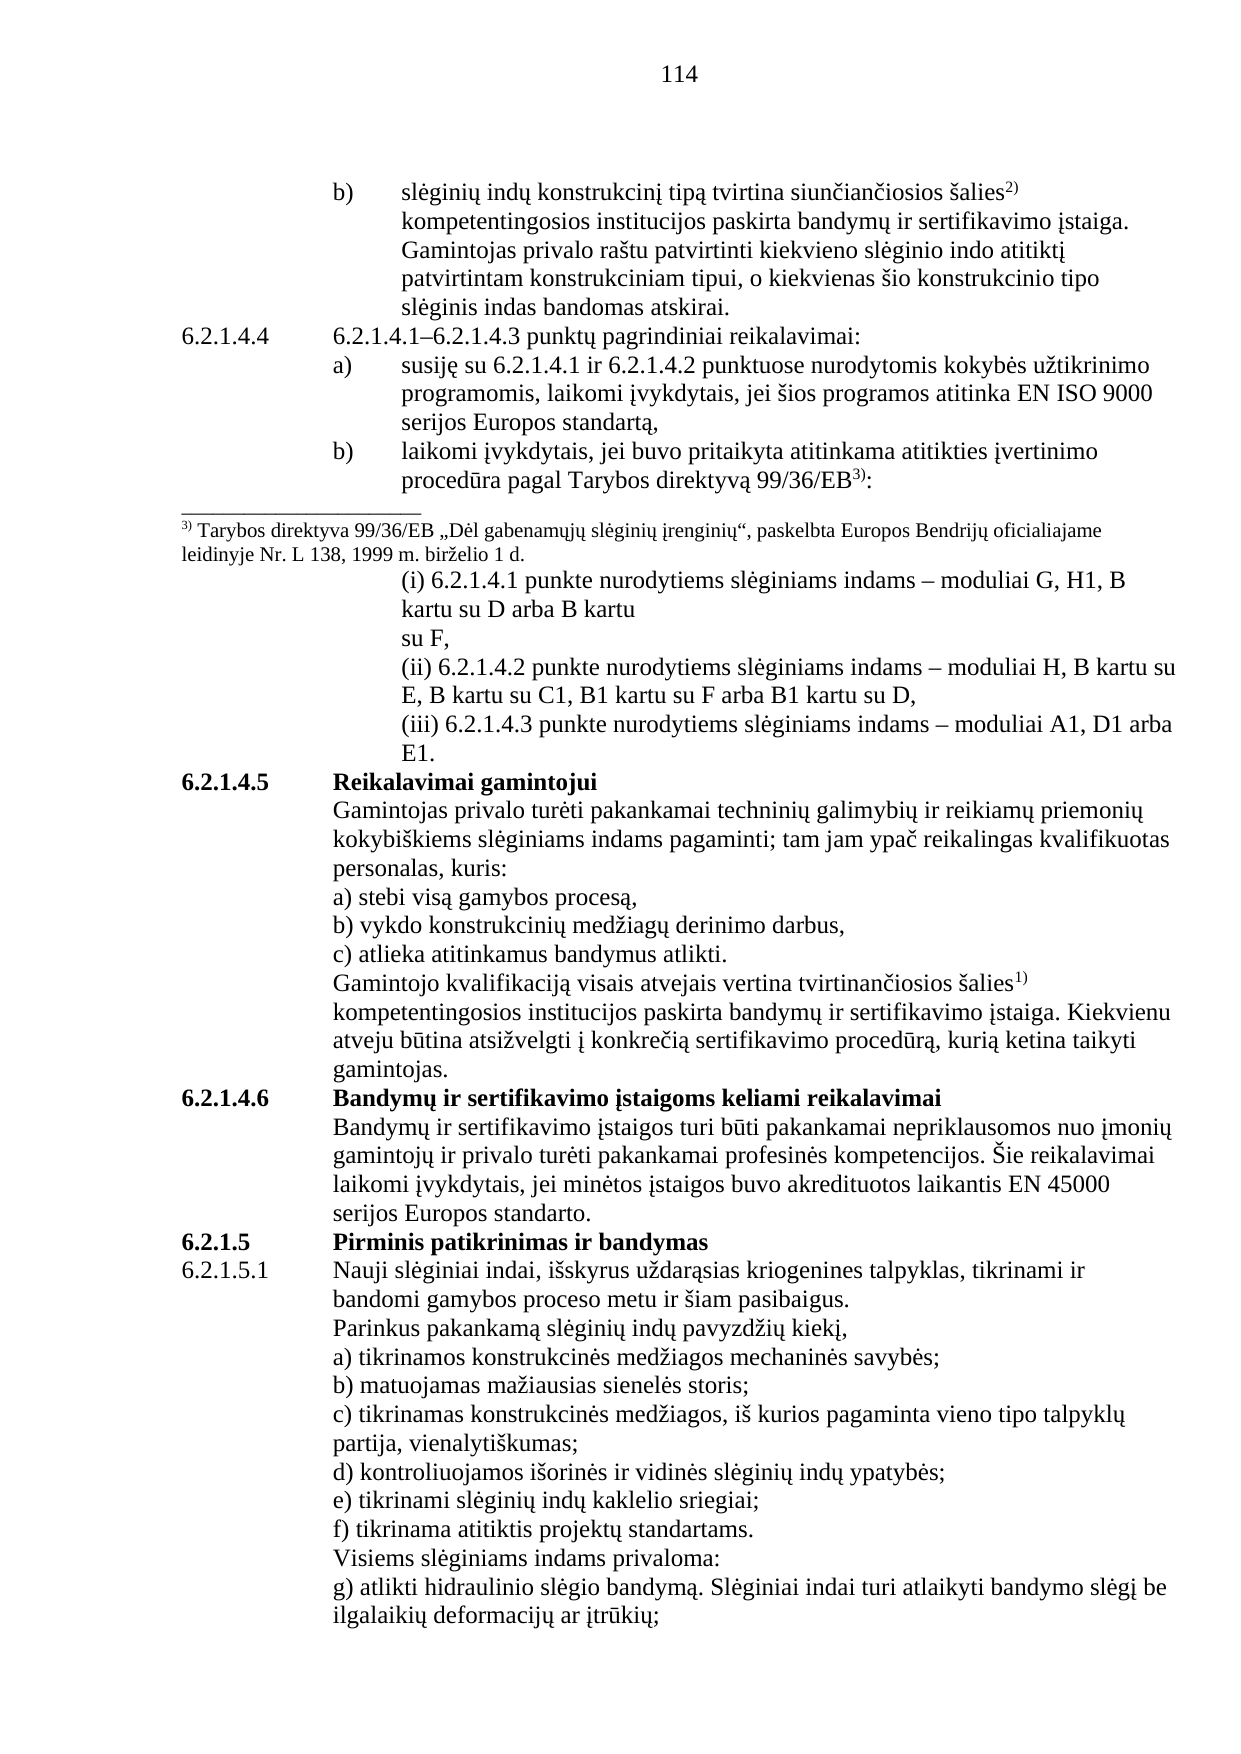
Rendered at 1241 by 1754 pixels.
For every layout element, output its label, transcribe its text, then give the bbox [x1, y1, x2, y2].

table_cell [177, 1342, 181, 1371]
table_cell [324, 1486, 328, 1514]
table_cell [177, 436, 328, 493]
table_cell [329, 709, 397, 767]
table_cell [177, 566, 328, 652]
table_cell [329, 652, 397, 709]
table_cell [177, 1313, 181, 1342]
table_cell [324, 1543, 328, 1572]
table_cell b) [329, 436, 397, 493]
table_cell [177, 911, 181, 939]
table_cell [324, 1342, 328, 1371]
table_cell [177, 350, 328, 436]
table_cell b) [329, 177, 397, 321]
table_cell [177, 1572, 328, 1629]
table_cell [324, 882, 328, 911]
table_cell [177, 177, 328, 321]
table_cell [177, 882, 181, 911]
table_cell [329, 566, 397, 652]
table_cell [177, 652, 328, 709]
table_cell a) [329, 350, 397, 436]
table_cell [324, 1313, 328, 1342]
table_cell [177, 1371, 181, 1399]
table_cell [177, 1399, 328, 1457]
table_cell [177, 709, 328, 767]
table_cell [177, 1112, 328, 1227]
table_cell [177, 1486, 181, 1514]
table_cell [177, 1543, 181, 1572]
table_cell [324, 1371, 328, 1399]
table_cell [177, 1514, 181, 1543]
table_cell [324, 911, 328, 939]
table_cell [177, 968, 328, 1083]
table_cell [177, 939, 181, 968]
table_cell [324, 939, 328, 968]
table_cell 6.2.1.5.1 [177, 1256, 328, 1313]
table_cell [177, 1457, 181, 1486]
table_cell [324, 1457, 328, 1486]
table_cell [324, 1514, 328, 1543]
table_cell [177, 796, 328, 882]
